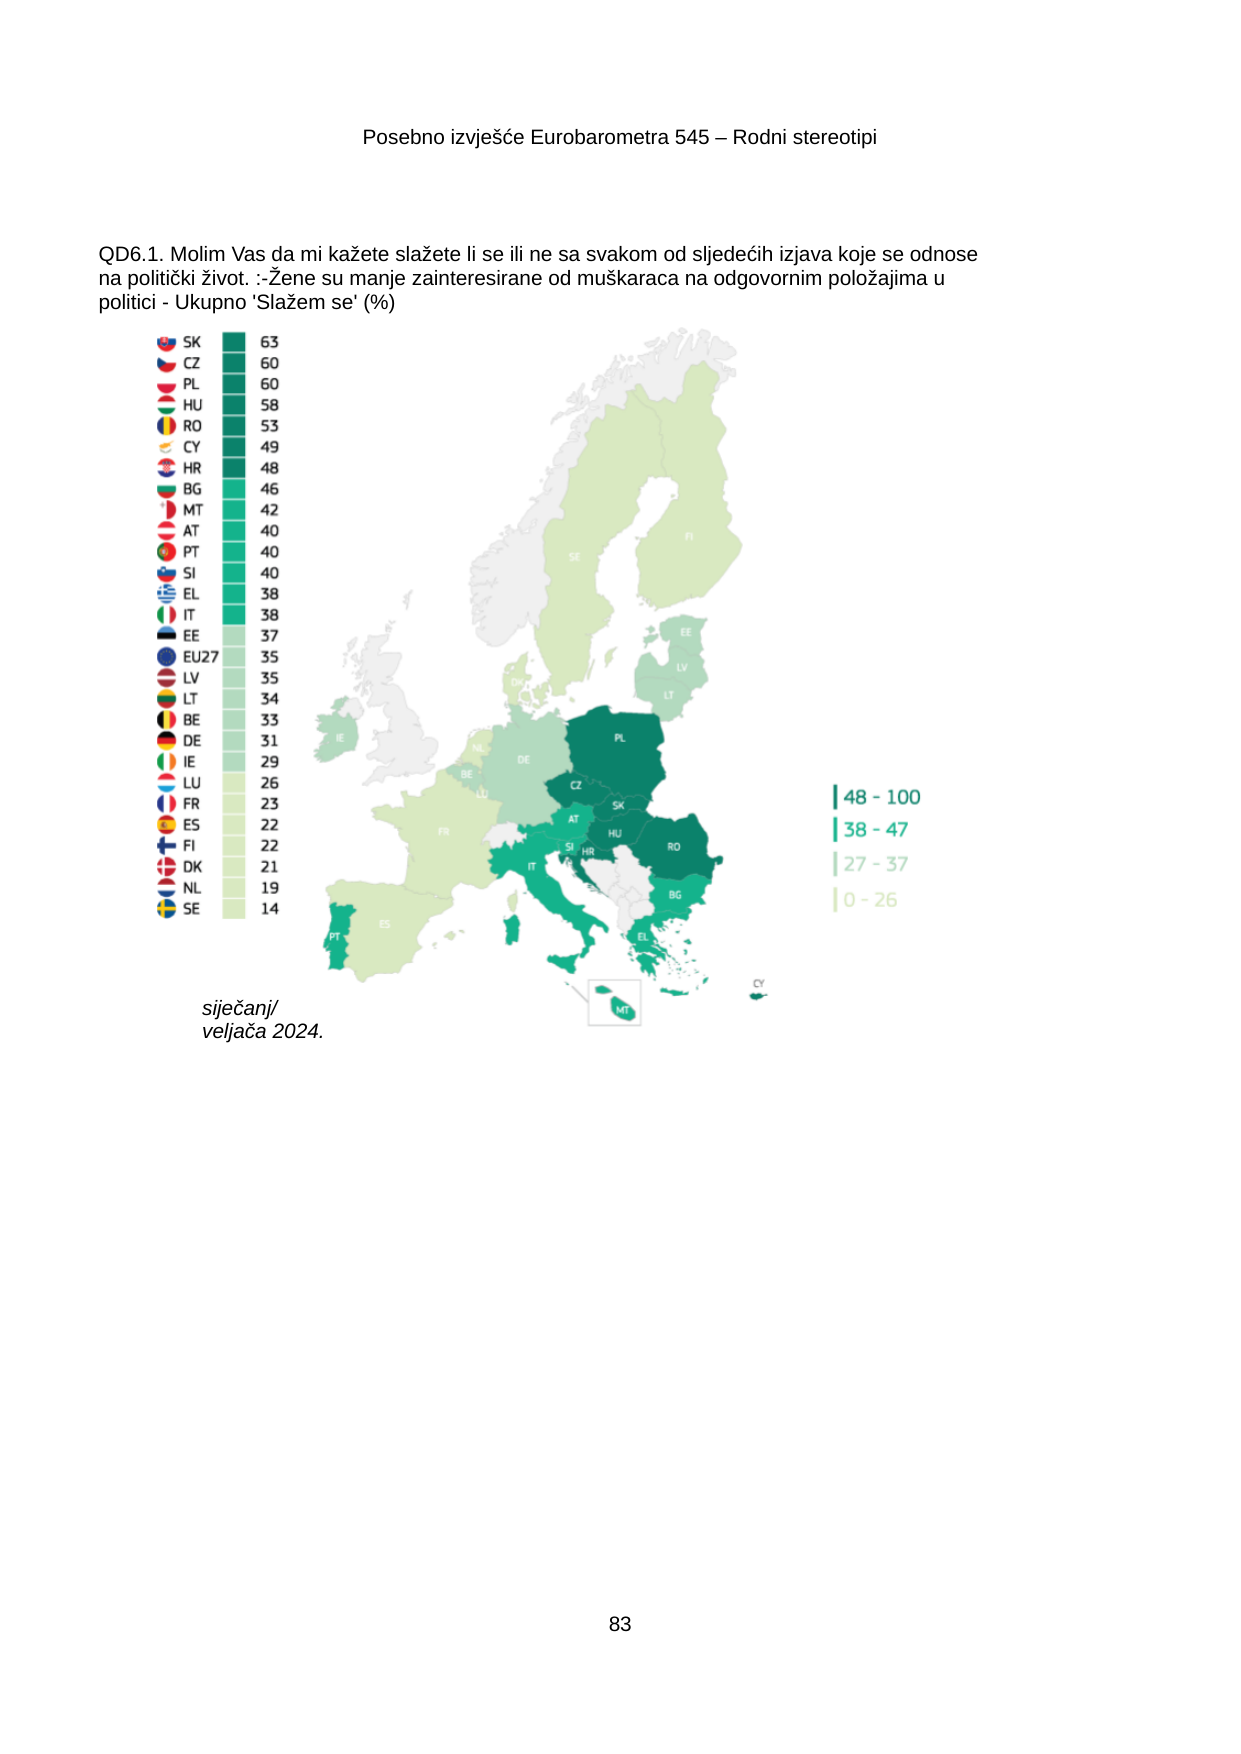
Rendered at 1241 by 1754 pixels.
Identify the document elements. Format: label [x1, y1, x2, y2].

picture [145, 323, 930, 1029]
